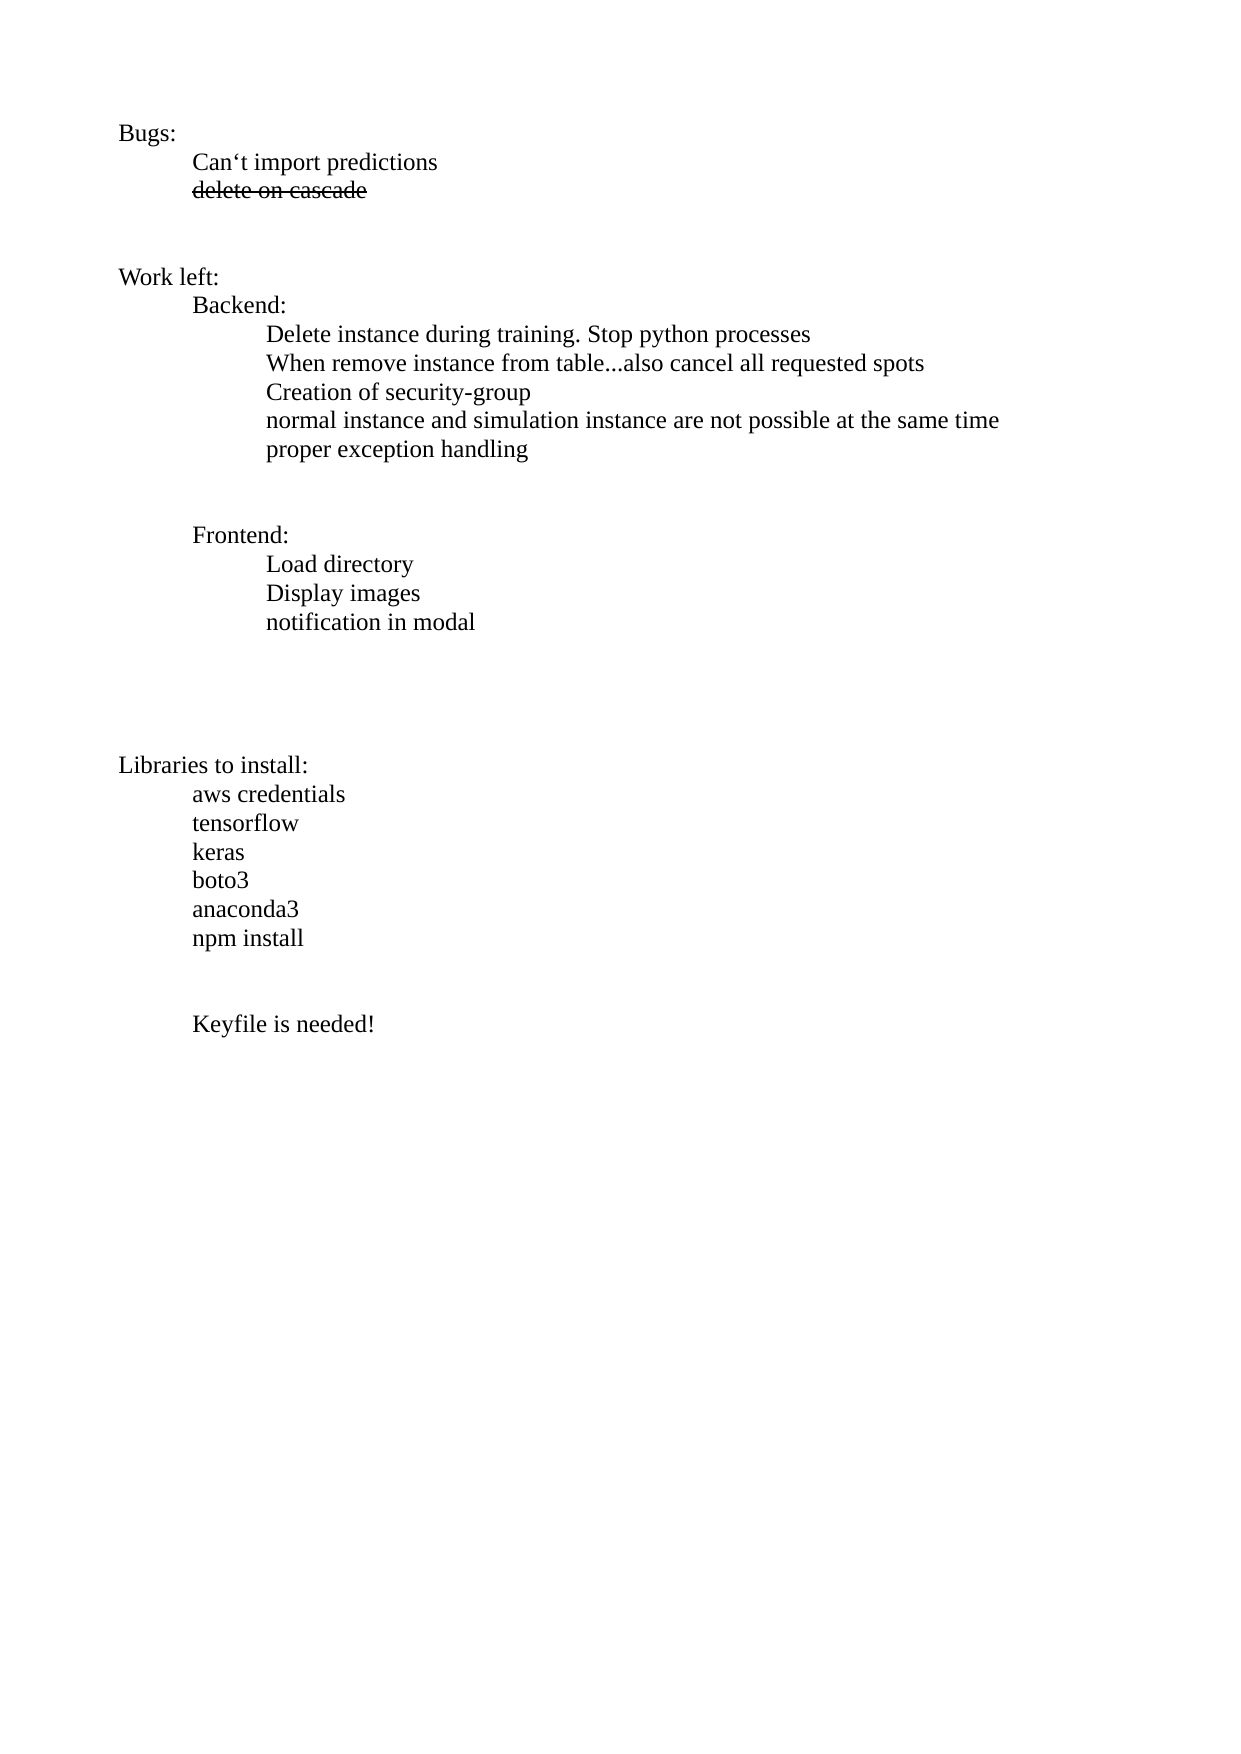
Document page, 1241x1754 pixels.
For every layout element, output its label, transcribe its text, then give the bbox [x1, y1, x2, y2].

text aws credentials [118, 779, 1122, 808]
text boto3 [118, 866, 1122, 894]
text notification in modal [118, 607, 1122, 636]
text Bugs: [118, 118, 1122, 147]
text Load directory [118, 549, 1122, 578]
text Keyfile is needed! [118, 1009, 1122, 1038]
text Backend: [118, 291, 1122, 319]
text Frontend: [118, 521, 1122, 549]
text Creation of security-group [118, 377, 1122, 406]
text proper exception handling [118, 434, 1122, 463]
text npm install [118, 923, 1122, 952]
text When remove instance from table...also cancel all requested spots [118, 348, 1122, 377]
text Delete instance during training. Stop python processes [118, 319, 1122, 348]
text keras [118, 837, 1122, 866]
text delete on cascade [118, 176, 1122, 204]
text anaconda3 [118, 894, 1122, 923]
text Libraries to install: [118, 751, 1122, 779]
text Can‘t import predictions [118, 147, 1122, 176]
text Display images [118, 578, 1122, 607]
text normal instance and simulation instance are not possible at the same time [118, 406, 1122, 434]
text tensorflow [118, 808, 1122, 837]
text Work left: [118, 262, 1122, 291]
